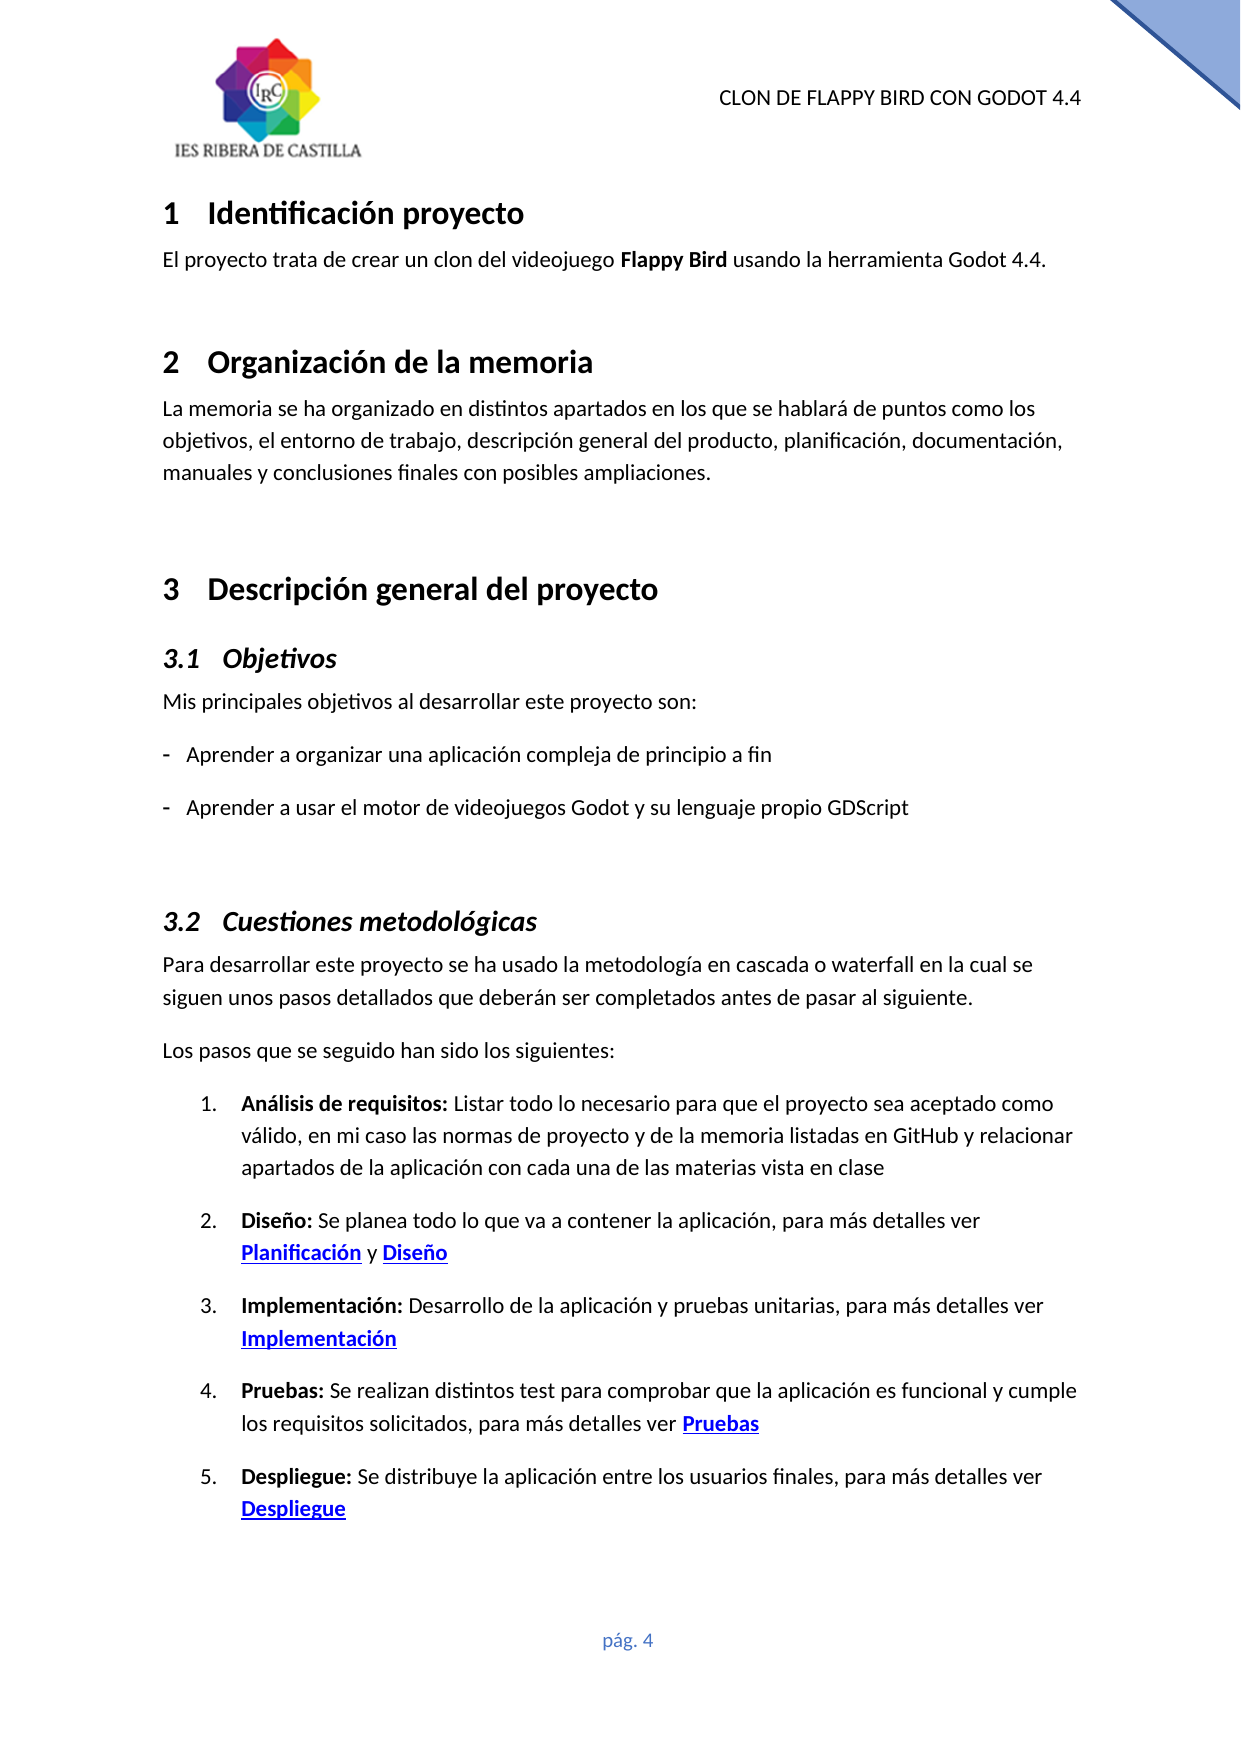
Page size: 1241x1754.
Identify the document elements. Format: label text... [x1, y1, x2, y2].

list Implementación: Desarrollo de la aplicación y pruebas unitarias, para más detalles ver Implementación [200, 1291, 1093, 1352]
text Mis principales objetivos al desarrollar este proyecto son: [162, 687, 1093, 715]
text La memoria se ha organizado en distintos apartados en los que se hablará de puntos como los objetivos, el entorno de trabajo, descripción general del producto, planificación, documentación, manuales y conclusiones finales con posibles ampliaciones. [162, 394, 1093, 486]
subtitle Descripción general del proyecto [162, 568, 1093, 609]
list Pruebas: Se realizan distintos test para comprobar que la aplicación es funcional y cumple los requisitos solicitados, para más detalles ver Pruebas [200, 1377, 1093, 1437]
text El proyecto trata de crear un clon del videojuego Flappy Bird usando la herramienta Godot 4.4. [162, 245, 1093, 273]
list Diseño: Se planea todo lo que va a contener la aplicación, para más detalles ver Planificación y Diseño [200, 1206, 1093, 1266]
text Los pasos que se seguido han sido los siguientes: [162, 1036, 1093, 1064]
list Aprender a organizar una aplicación compleja de principio a fin [162, 740, 1093, 768]
subtitle Objetivos [162, 640, 1093, 676]
list Aprender a usar el motor de videojuegos Godot y su lenguaje propio GDScript [162, 793, 1093, 821]
picture [173, 29, 366, 164]
list Despliegue: Se distribuye la aplicación entre los usuarios finales, para más detalles ver Despliegue [200, 1462, 1093, 1522]
list Análisis de requisitos: Listar todo lo necesario para que el proyecto sea aceptado como válido, en mi caso las normas de proyecto y de la memoria listadas en GitHub y relacionar apartados de la aplicación con cada una de las materias vista en clase [200, 1089, 1093, 1181]
subtitle Organización de la memoria [162, 341, 1093, 381]
subtitle Identificación proyecto [162, 192, 1093, 233]
text Para desarrollar este proyecto se ha usado la metodología en cascada o waterfall en la cual se siguen unos pasos detallados que deberán ser completados antes de pasar al siguiente. [162, 951, 1093, 1011]
subtitle Cuestiones metodológicas [162, 903, 1093, 939]
